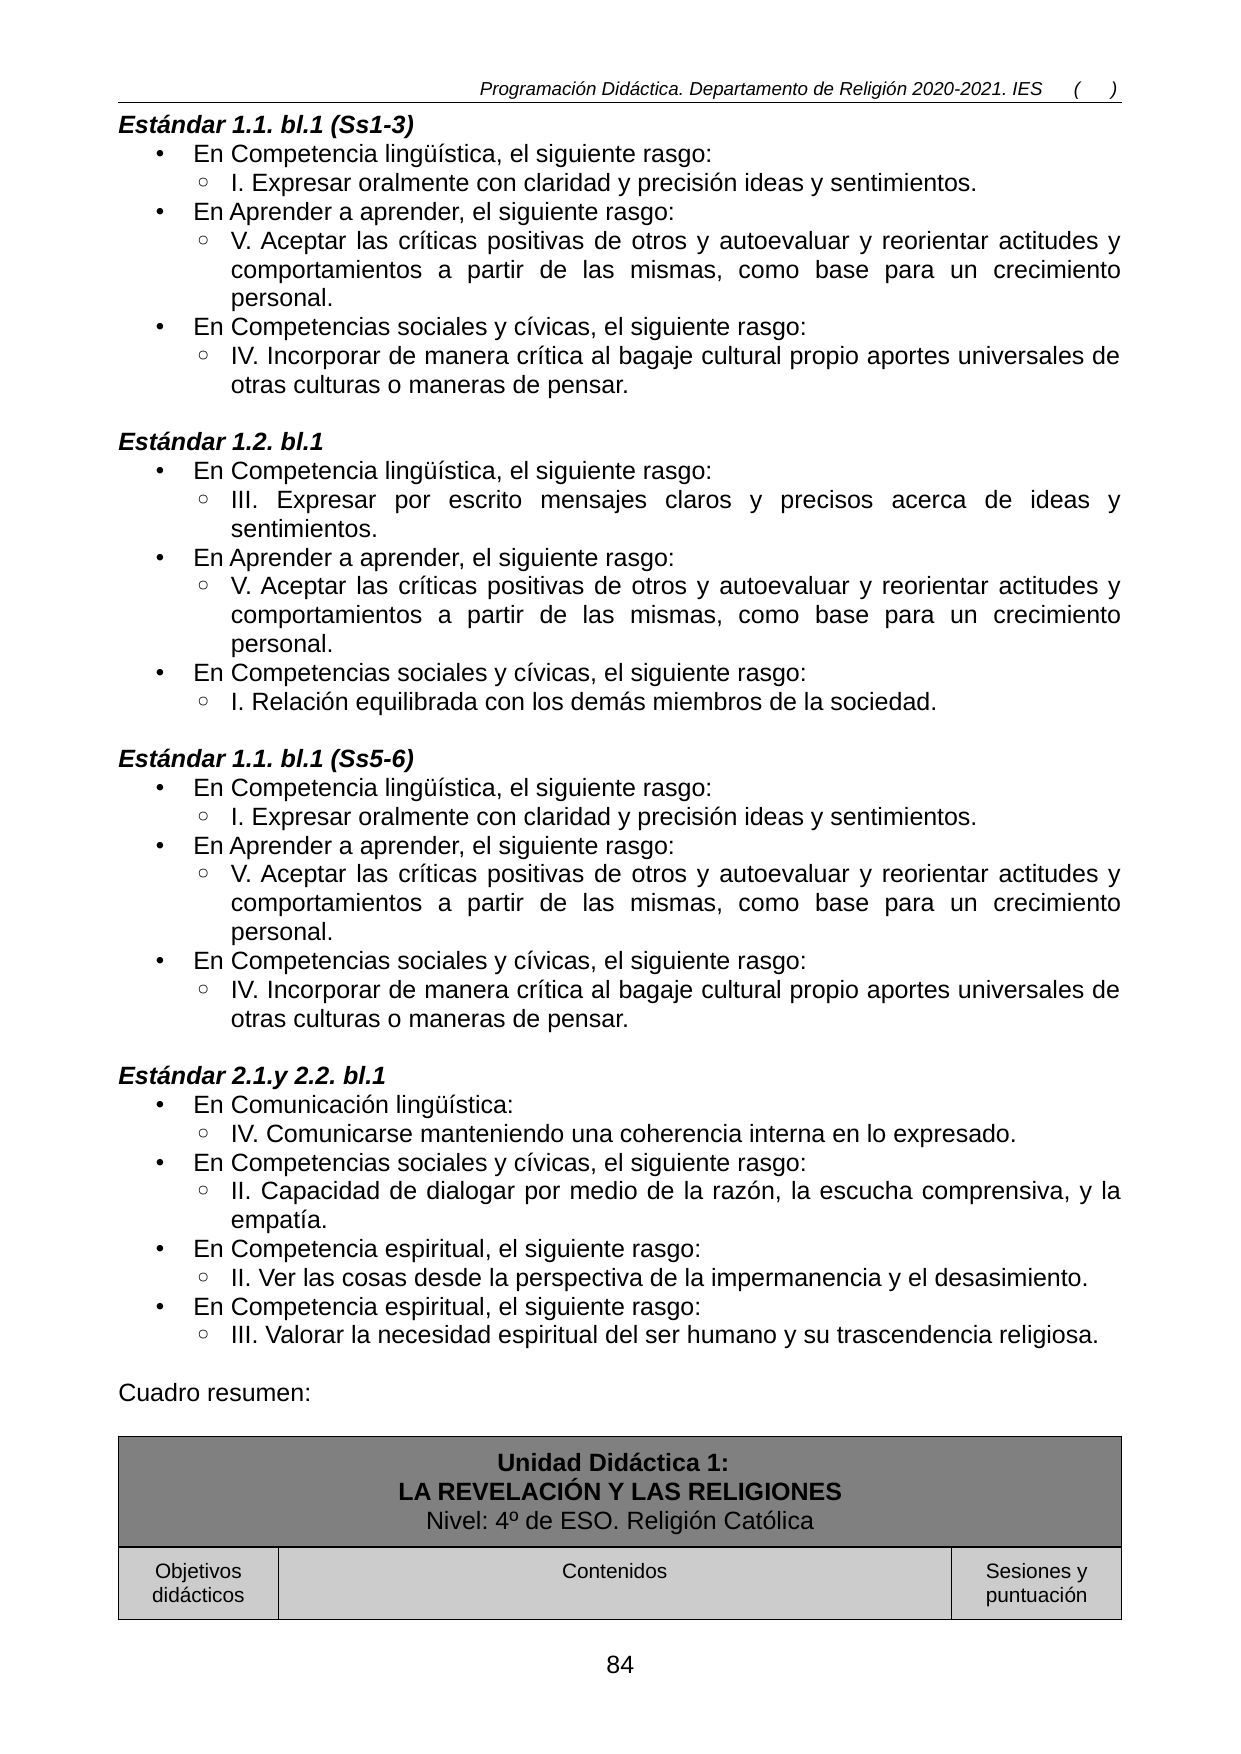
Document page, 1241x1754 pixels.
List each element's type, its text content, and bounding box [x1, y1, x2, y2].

list V. Aceptar las críticas positivas de otros y autoevaluar y reorientar actitudes y comportamientos a partir de las mismas, como base para un crecimiento personal. [193, 226, 1122, 312]
text Estándar 1.1. bl.1 (Ss5-6) [118, 744, 1122, 773]
list En Aprender a aprender, el siguiente rasgo: [156, 831, 1122, 859]
list IV. Comunicarse manteniendo una coherencia interna en lo expresado. [193, 1119, 1122, 1147]
list En Competencia espiritual, el siguiente rasgo: [156, 1292, 1122, 1321]
text Cuadro resumen: [118, 1378, 1122, 1407]
list En Competencias sociales y cívicas, el siguiente rasgo: [156, 312, 1122, 341]
list En Competencia lingüística, el siguiente rasgo: [156, 139, 1122, 168]
list En Competencias sociales y cívicas, el siguiente rasgo: [156, 658, 1122, 687]
list III. Valorar la necesidad espiritual del ser humano y su trascendencia religiosa. [193, 1321, 1122, 1349]
list En Aprender a aprender, el siguiente rasgo: [156, 542, 1122, 571]
list I. Relación equilibrada con los demás miembros de la sociedad. [193, 687, 1122, 715]
list III. Expresar por escrito mensajes claros y precisos acerca de ideas y sentimientos. [193, 485, 1122, 542]
text Estándar 1.2. bl.1 [118, 427, 1122, 456]
list II. Ver las cosas desde la perspectiva de la impermanencia y el desasimiento. [193, 1263, 1122, 1292]
list II. Capacidad de dialogar por medio de la razón, la escucha comprensiva, y la empatía. [193, 1176, 1122, 1234]
list En Competencias sociales y cívicas, el siguiente rasgo: [156, 1147, 1122, 1176]
list En Comunicación lingüística: [156, 1090, 1122, 1119]
list En Competencia lingüística, el siguiente rasgo: [156, 773, 1122, 802]
list V. Aceptar las críticas positivas de otros y autoevaluar y reorientar actitudes y comportamientos a partir de las mismas, como base para un crecimiento personal. [193, 859, 1122, 946]
list IV. Incorporar de manera crítica al bagaje cultural propio aportes universales de otras culturas o maneras de pensar. [193, 341, 1122, 398]
text Estándar 1.1. bl.1 (Ss1-3) [118, 110, 1122, 139]
list En Competencias sociales y cívicas, el siguiente rasgo: [156, 946, 1122, 975]
text Estándar 2.1.y 2.2. bl.1 [118, 1061, 1122, 1090]
list En Competencia espiritual, el siguiente rasgo: [156, 1234, 1122, 1263]
list V. Aceptar las críticas positivas de otros y autoevaluar y reorientar actitudes y comportamientos a partir de las mismas, como base para un crecimiento personal. [193, 571, 1122, 658]
table_cell Sesiones y puntuación [952, 1548, 1121, 1619]
table_cell Contenidos [279, 1548, 951, 1619]
list En Competencia lingüística, el siguiente rasgo: [156, 456, 1122, 485]
list I. Expresar oralmente con claridad y precisión ideas y sentimientos. [193, 802, 1122, 831]
table_header Unidad Didáctica 1: LA REVELACIÓN Y LAS RELIGIONES Nivel: 4º de ESO. Religión Católica [119, 1437, 1121, 1546]
table_cell Objetivos didácticos [119, 1548, 278, 1619]
list IV. Incorporar de manera crítica al bagaje cultural propio aportes universales de otras culturas o maneras de pensar. [193, 975, 1122, 1032]
list I. Expresar oralmente con claridad y precisión ideas y sentimientos. [193, 168, 1122, 197]
list En Aprender a aprender, el siguiente rasgo: [156, 197, 1122, 226]
